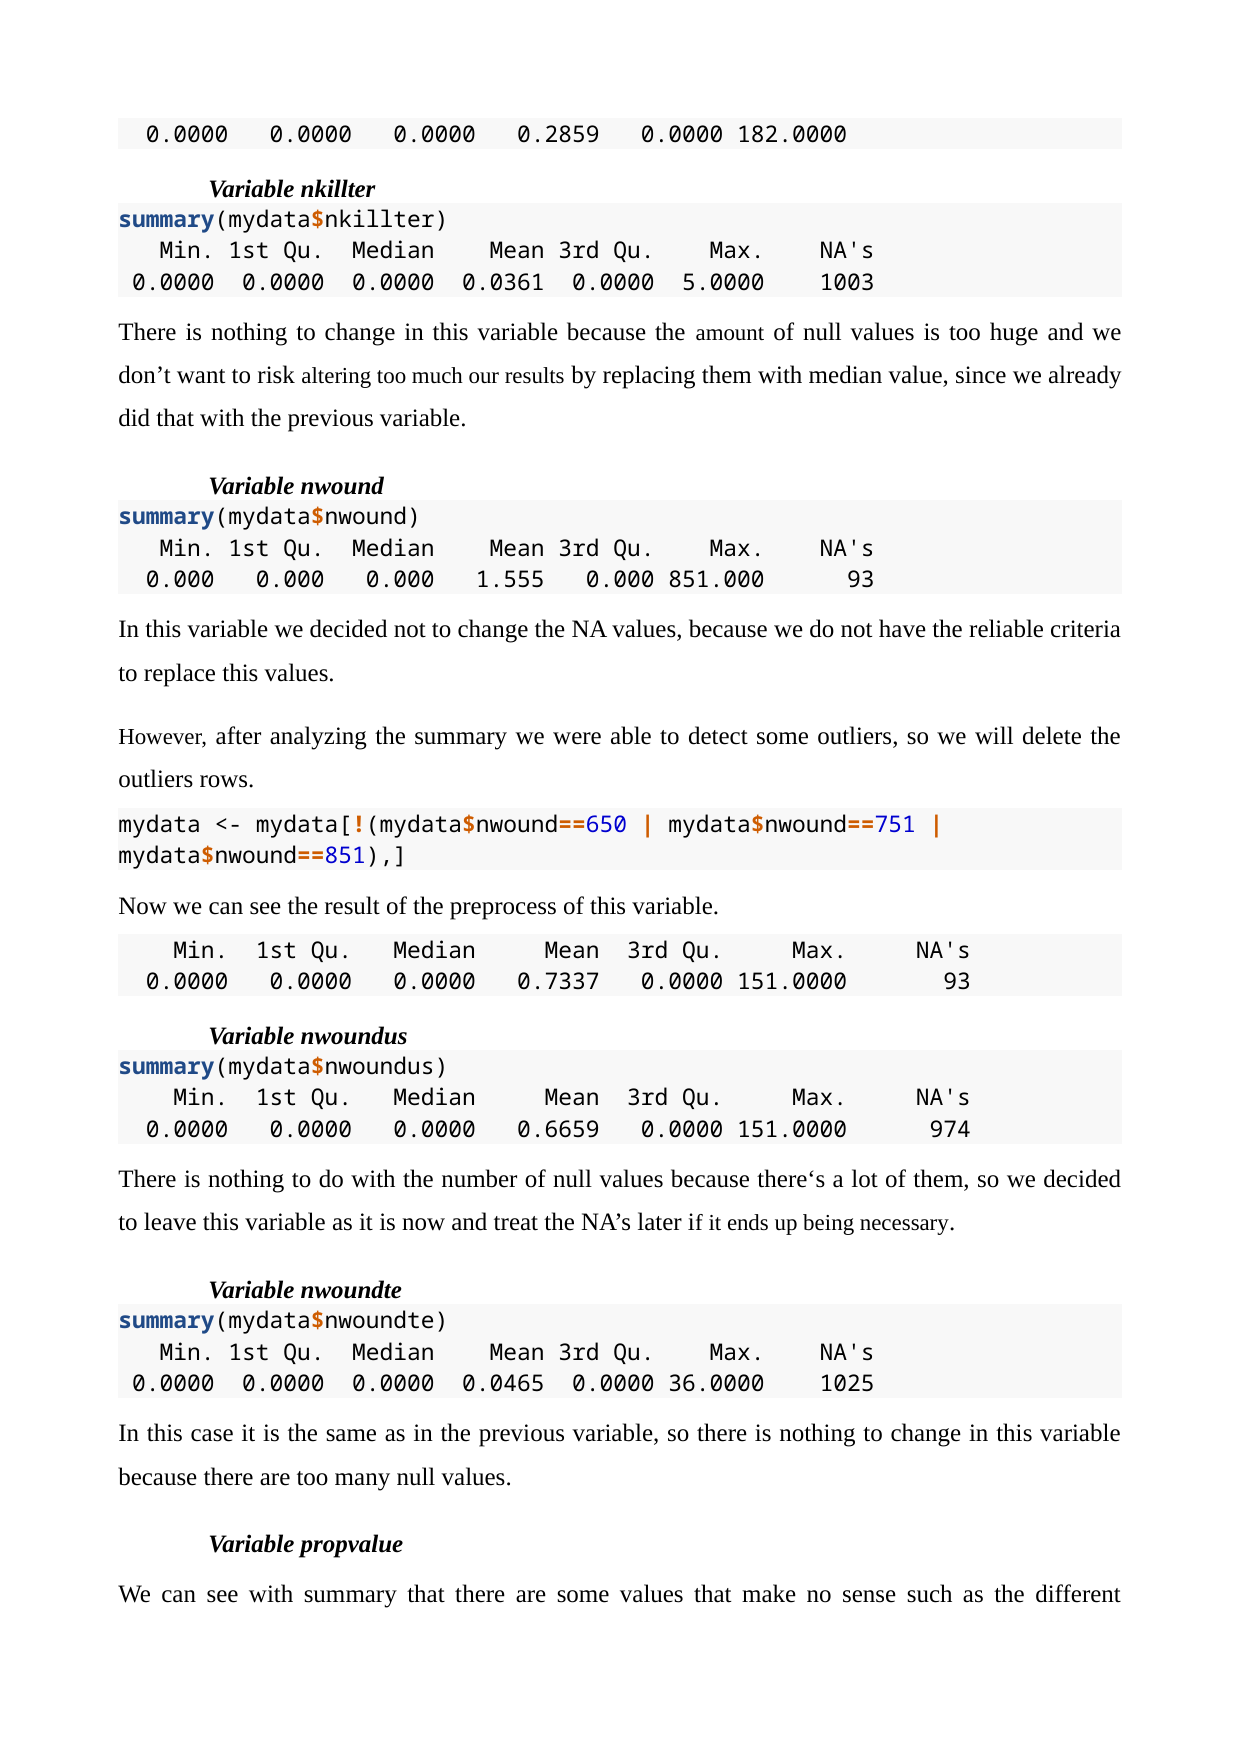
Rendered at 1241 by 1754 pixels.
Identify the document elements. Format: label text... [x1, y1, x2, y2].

text Min. 1st Qu. Median Mean 3rd Qu. Max. NA's 0.000 0.000 0.000 1.555 0.000 851.000 93 [118, 531, 1122, 594]
subtitle Variable nwoundus [118, 1021, 1122, 1050]
subtitle Variable nwound [118, 471, 1122, 500]
text Min. 1st Qu. Median Mean 3rd Qu. Max. NA's 0.0000 0.0000 0.0000 0.0465 0.0000 36.0000 1025 [118, 1335, 1122, 1398]
text Now we can see the result of the preprocess of this variable. [118, 891, 1122, 919]
text Min. 1st Qu. Median Mean 3rd Qu. Max. NA's 0.0000 0.0000 0.0000 0.0361 0.0000 5.0000 1003 [118, 234, 1122, 297]
text There is nothing to change in this variable because the amount of null values is too huge and we don’t want to risk altering too much our results by replacing them with median value, since we already did that with the previous variable. [118, 317, 1122, 432]
text There is nothing to do with the number of null values because there‘s a lot of them, so we decided to leave this variable as it is now and treat the NA’s later if it ends up being necessary. [118, 1164, 1122, 1236]
text In this variable we decided not to change the NA values, because we do not have the reliable criteria to replace this values. [118, 614, 1122, 686]
text 0.0000 0.0000 0.0000 0.2859 0.0000 182.0000 [118, 118, 1122, 149]
text summary(mydata$nwound) [118, 500, 1122, 531]
text However, after analyzing the summary we were able to detect some outliers, so we will delete the outliers rows. [118, 721, 1122, 793]
text In this case it is the same as in the previous variable, so there is nothing to change in this variable because there are too many null values. [118, 1418, 1122, 1490]
text Min. 1st Qu. Median Mean 3rd Qu. Max. NA's 0.0000 0.0000 0.0000 0.6659 0.0000 151.0000 974 [118, 1081, 1122, 1144]
text summary(mydata$nwoundus) [118, 1050, 1122, 1081]
text Min. 1st Qu. Median Mean 3rd Qu. Max. NA's 0.0000 0.0000 0.0000 0.7337 0.0000 151.0000 93 [118, 934, 1122, 996]
subtitle Variable nkillter [118, 174, 1122, 203]
subtitle Variable propvalue [118, 1529, 1122, 1558]
text mydata <- mydata[!(mydata$nwound==650 | mydata$nwound==751 | mydata$nwound==851),] [118, 808, 1122, 870]
text summary(mydata$nkillter) [118, 203, 1122, 234]
text We can see with summary that there are some values that make no sense such as the different [118, 1579, 1122, 1608]
subtitle Variable nwoundte [118, 1275, 1122, 1304]
text summary(mydata$nwoundte) [118, 1304, 1122, 1335]
